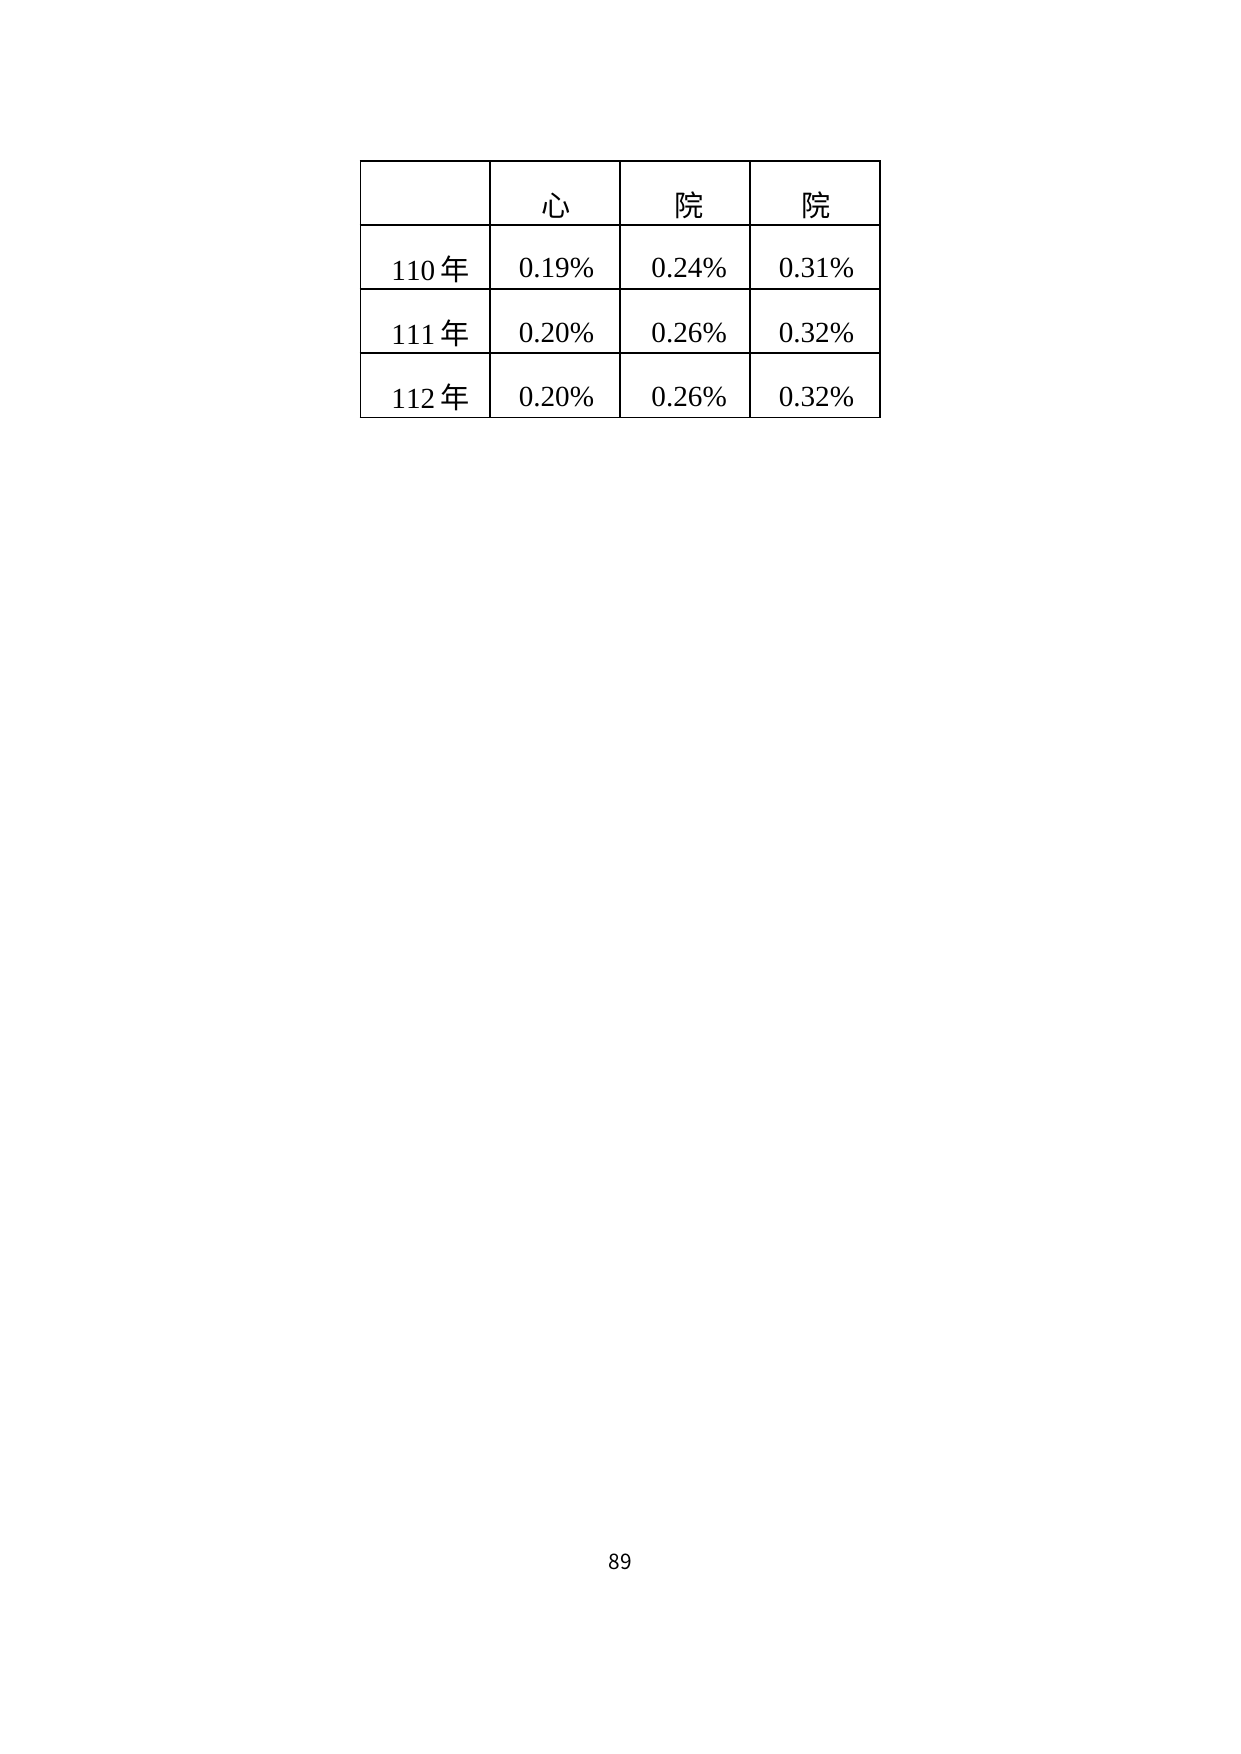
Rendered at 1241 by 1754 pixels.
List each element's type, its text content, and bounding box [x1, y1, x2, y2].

table_header [361, 162, 489, 224]
table_cell 0.26% [621, 354, 749, 416]
table_cell 0.31% [751, 226, 879, 288]
table_cell 112年 [361, 354, 489, 416]
table_cell 0.19% [491, 226, 619, 288]
table_cell 0.20% [491, 354, 619, 416]
table_cell 0.32% [751, 290, 879, 352]
table_cell 111年 [361, 290, 489, 352]
table_cell 0.20% [491, 290, 619, 352]
table_cell 0.32% [751, 354, 879, 416]
table_cell 0.24% [621, 226, 749, 288]
table_cell 0.26% [621, 290, 749, 352]
table_header 心 [491, 162, 619, 224]
table_header 院 [621, 162, 749, 224]
table_header 院 [751, 162, 879, 224]
table_cell 110年 [361, 226, 489, 288]
